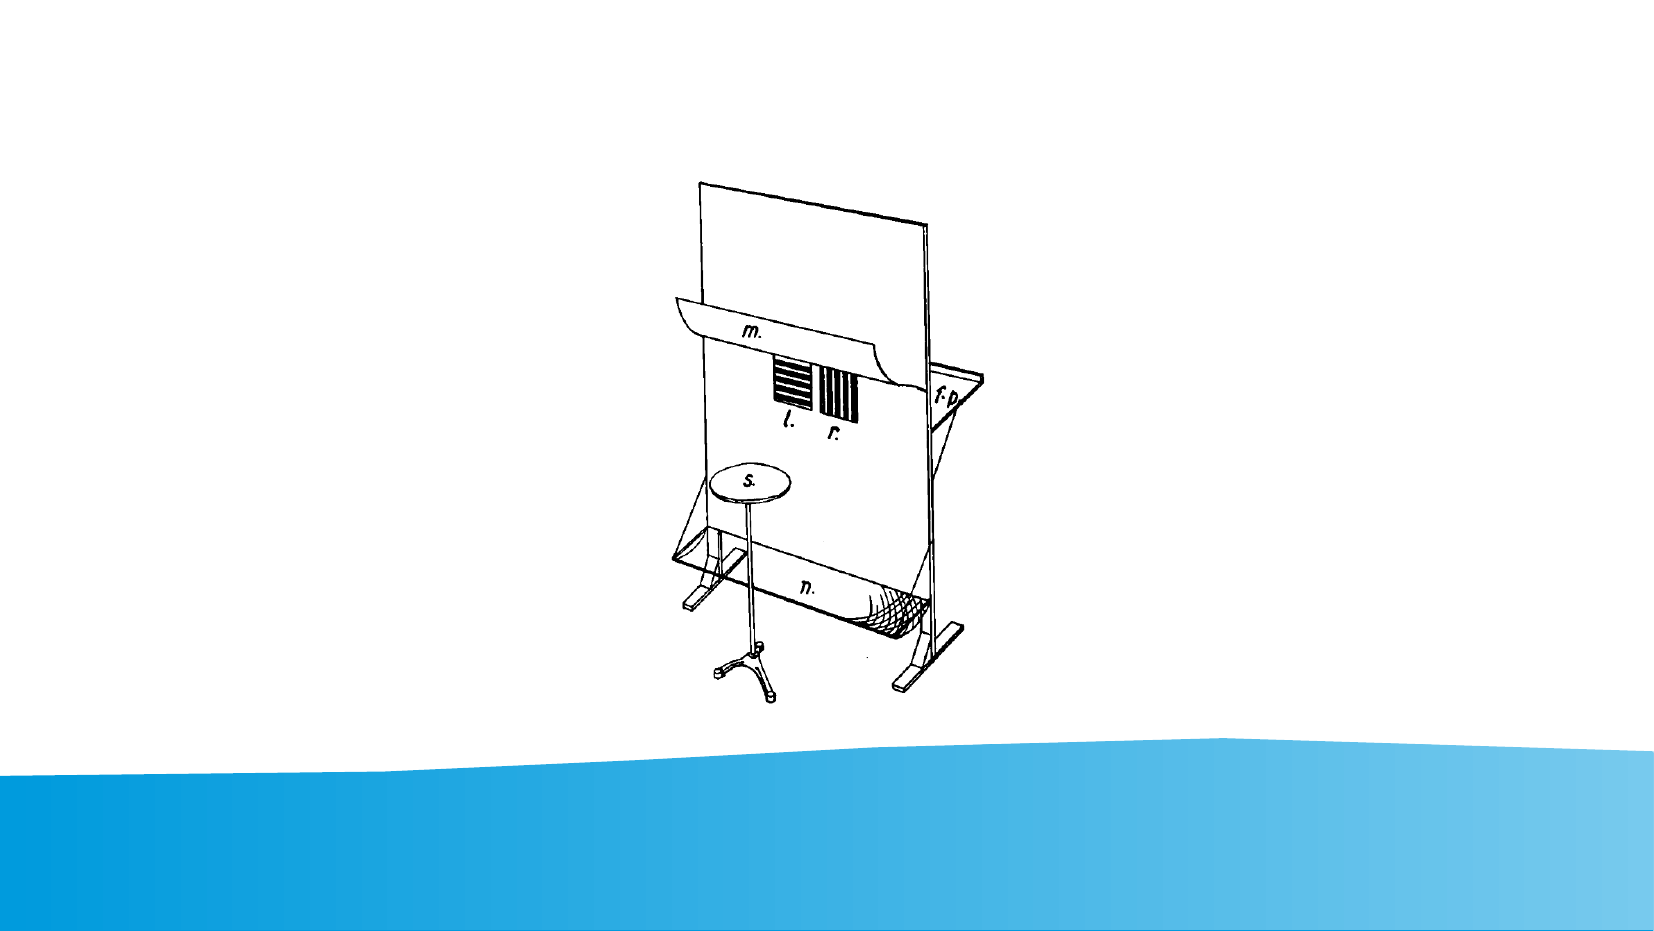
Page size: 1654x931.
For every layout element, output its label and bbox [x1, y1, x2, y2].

picture [668, 177, 985, 706]
